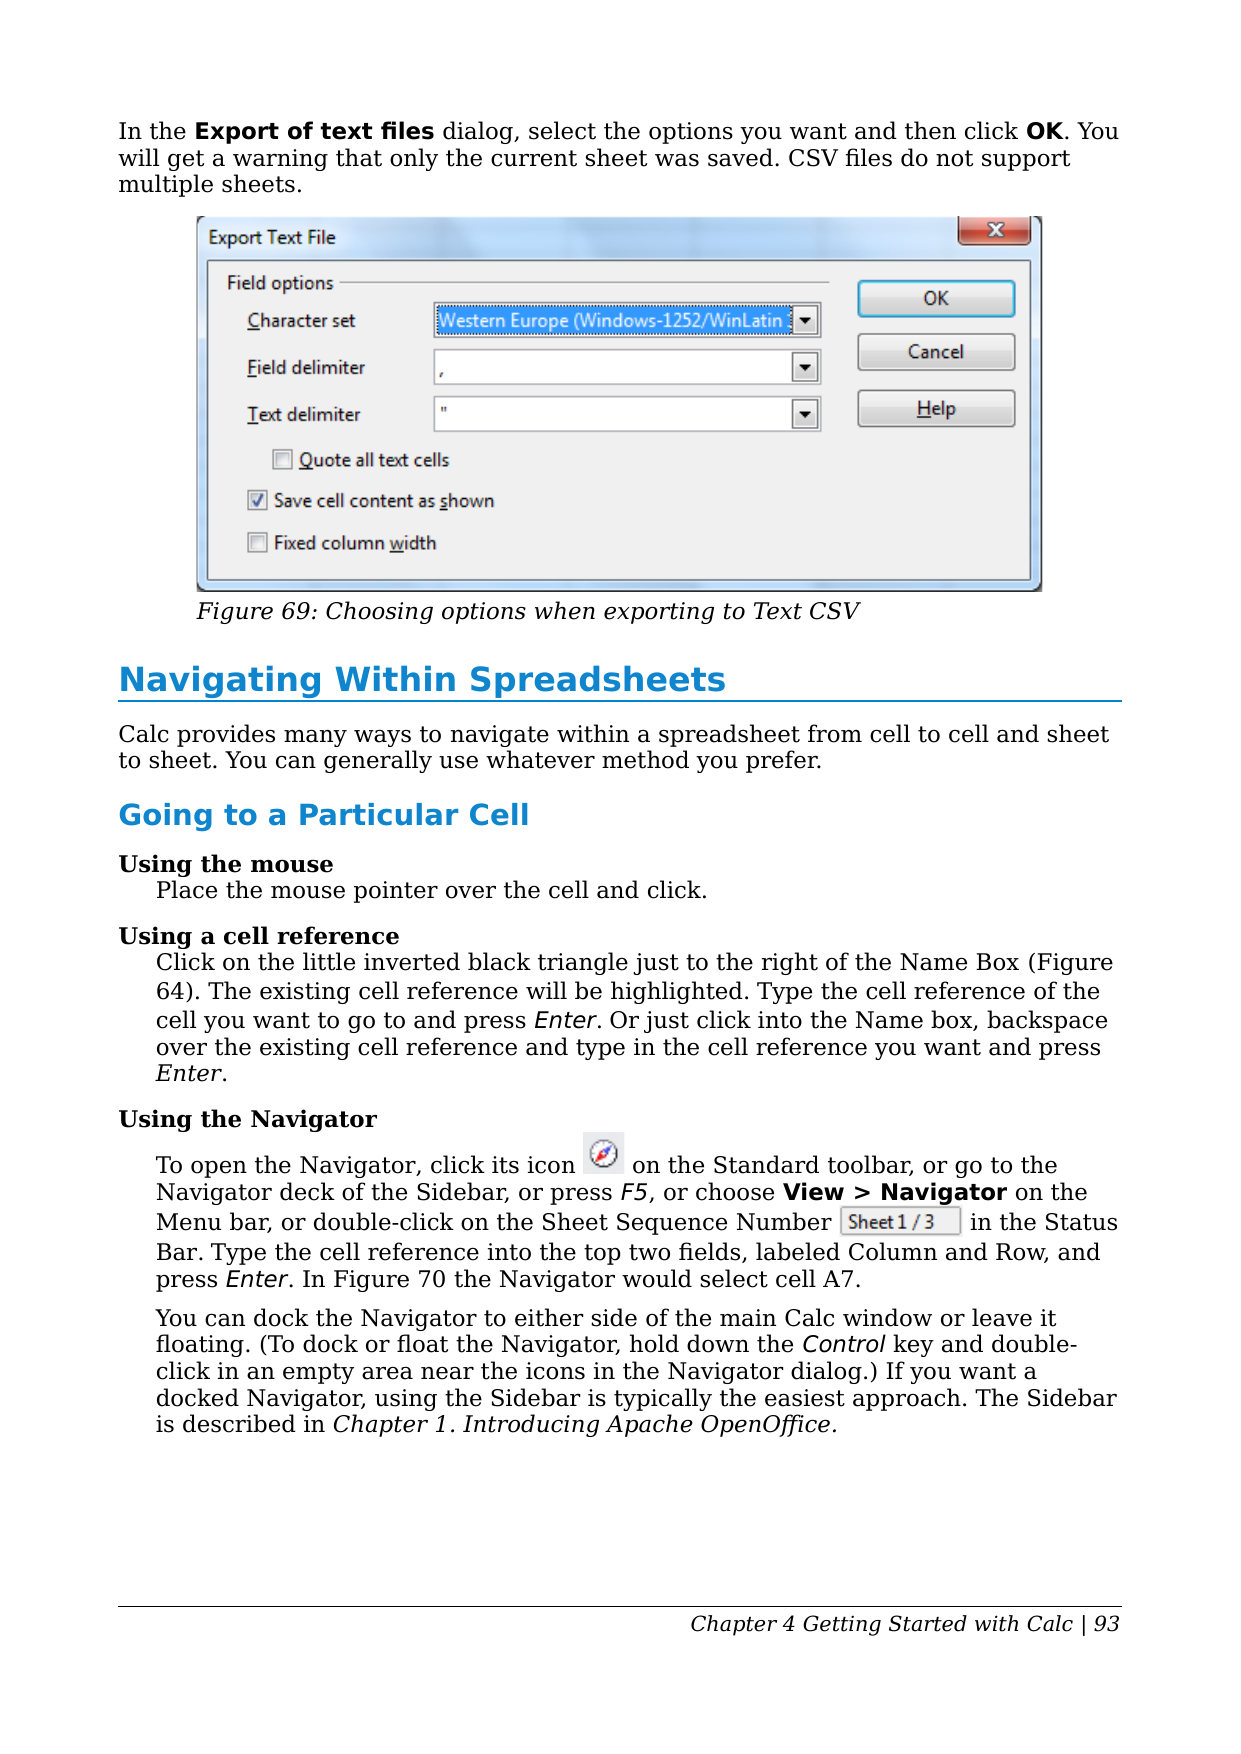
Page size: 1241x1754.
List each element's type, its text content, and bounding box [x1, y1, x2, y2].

text In the Export of text files dialog, select the options you want and then click OK. You will get a warning that only the current sheet was saved. CSV files do not support multiple sheets. [118, 118, 1122, 198]
picture [839, 1205, 963, 1237]
picture [583, 1132, 625, 1174]
text Using the Navigator [118, 1105, 1122, 1132]
text Using the mouse [118, 851, 1122, 877]
text Place the mouse pointer over the cell and click. [156, 877, 1122, 904]
text To open the Navigator, click its icon on the Standard toolbar, or go to the Navigator deck of the Sidebar, or press F5, or choose View > Navigator on the Menu bar, or double-click on the Sheet Sequence Number in the Status Bar. Type the cell reference into the top two fields, labeled Column and Row, and press Enter. In Figure 70 the Navigator would select cell A7. [156, 1132, 1122, 1292]
subtitle Navigating Within Spreadsheets [118, 661, 1122, 700]
text Click on the little inverted black triangle just to the right of the Name Box (Figure 64). The existing cell reference will be highlighted. Type the cell reference of the cell you want to go to and press Enter. Or just click into the Name box, backspace over the existing cell reference and type in the cell reference you want and press Enter. [156, 949, 1122, 1087]
text You can dock the Navigator to either side of the main Calc window or leave it floating. (To dock or float the Navigator, hold down the Control key and double-click in an empty area near the icons in the Navigator dialog.) If you want a docked Navigator, using the Sidebar is typically the easiest approach. The Sidebar is described in Chapter 1. Introducing Apache OpenOffice. [156, 1305, 1122, 1438]
picture [196, 216, 1044, 592]
text Using a cell reference [118, 923, 1122, 949]
text Calc provides many ways to navigate within a spreadsheet from cell to cell and sheet to sheet. You can generally use whatever method you prefer. [118, 721, 1122, 774]
subtitle Going to a Particular Cell [118, 798, 1122, 832]
text Figure 69: Choosing options when exporting to Text CSV [197, 598, 1044, 625]
